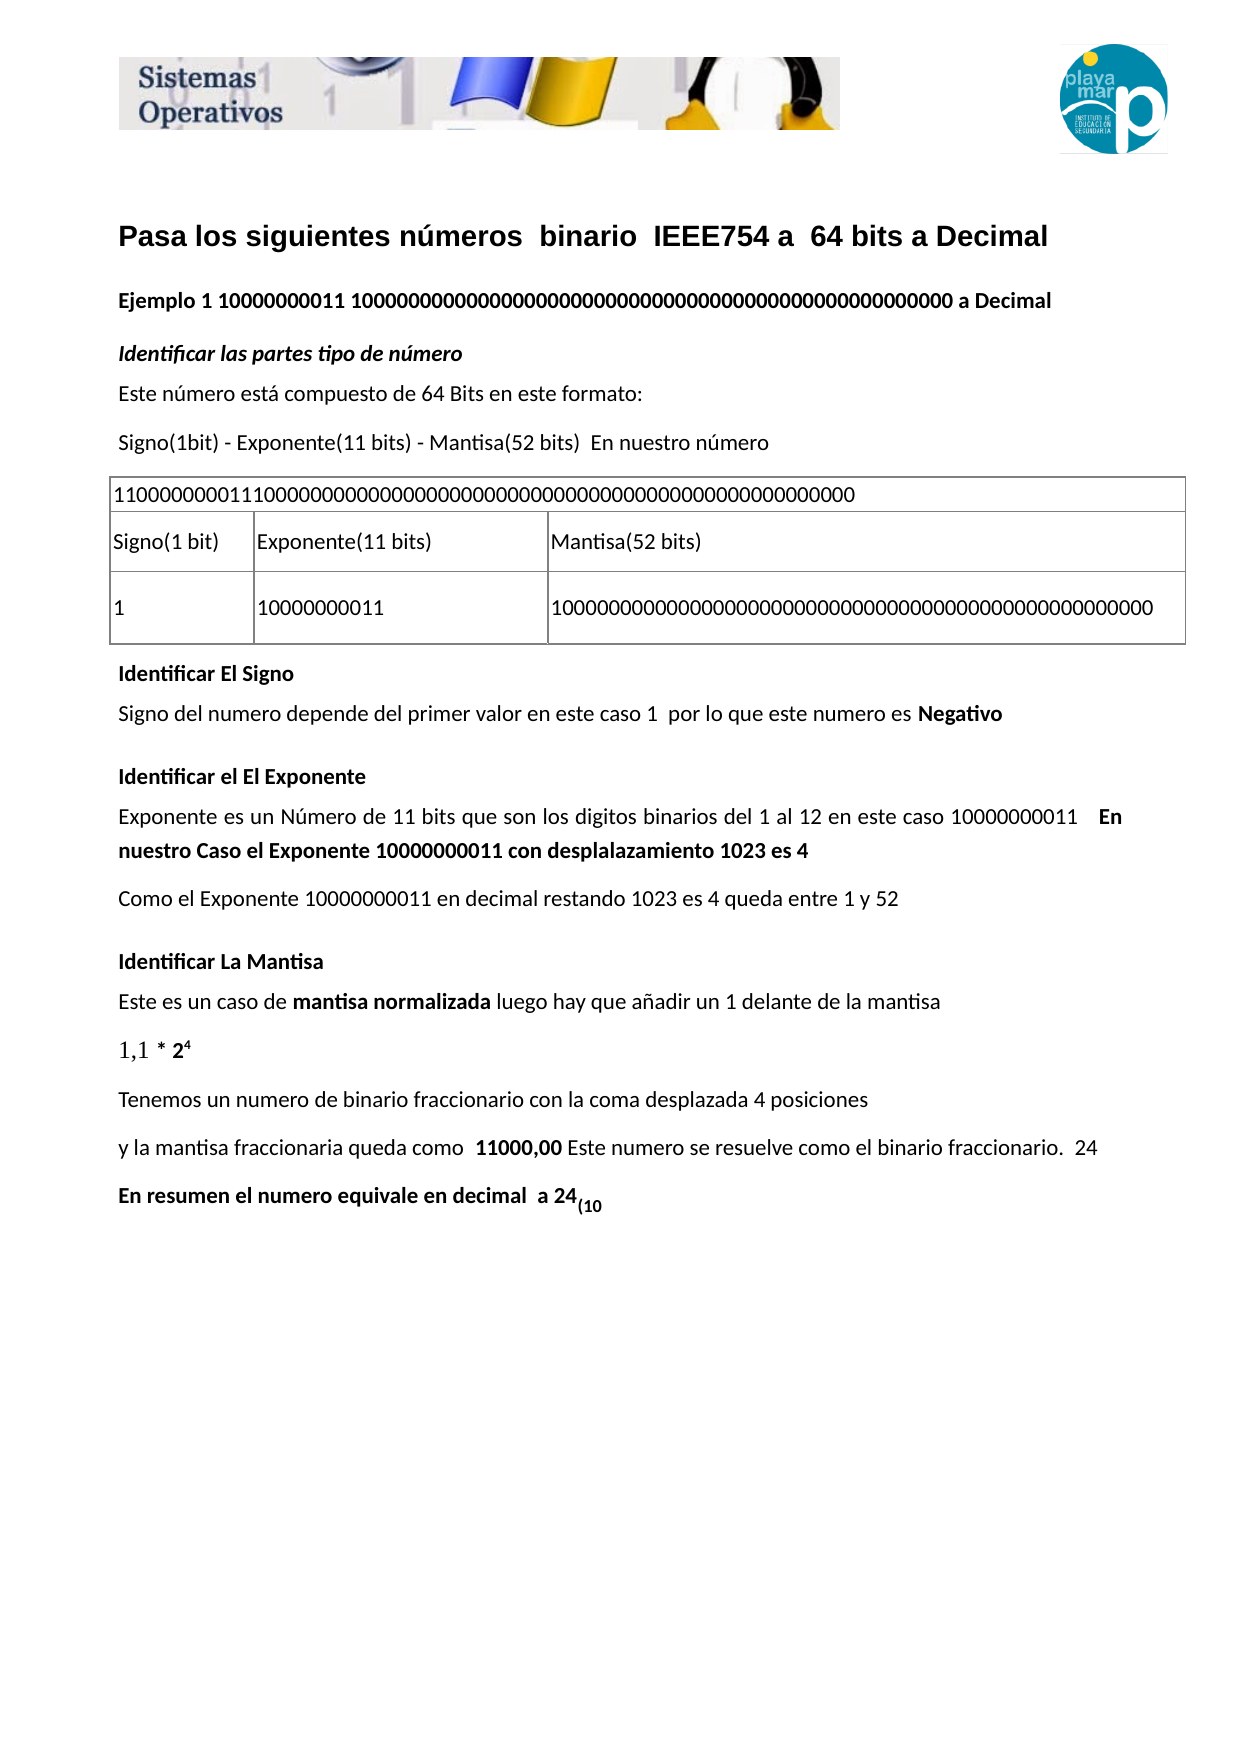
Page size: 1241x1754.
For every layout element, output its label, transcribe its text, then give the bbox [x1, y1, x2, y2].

picture [1100, 88, 1105, 97]
text Signo del numero depende del primer valor en este caso 1 por lo que este numero es Negativo [118, 699, 1122, 727]
picture [1070, 75, 1075, 84]
table_cell Mantisa(52 bits) [549, 512, 1185, 571]
table_cell 1000000000000000000000000000000000000000000000000000 [549, 572, 1185, 643]
table_cell 1 [111, 572, 253, 643]
table_header 1100000000111000000000000000000000000000000000000000000000000000 [111, 478, 1185, 511]
text y la mantisa fraccionaria queda como 11000,00 Este numero se resuelve como el binario fraccionario. 24 [118, 1133, 1122, 1161]
text Exponente es un Número de 11 bits que son los digitos binarios del 1 al 12 en este caso 10000000011 En nuestro Caso el Exponente 10000000011 con desplalazamiento 1023 es 4 [118, 802, 1122, 864]
text Tenemos un numero de binario fraccionario con la coma desplazada 4 posiciones [118, 1085, 1122, 1113]
text Signo(1bit) - Exponente(11 bits) - Mantisa(52 bits) En nuestro número [118, 428, 1122, 456]
picture [1060, 101, 1113, 154]
subtitle Ejemplo 1 10000000011 1000000000000000000000000000000000000000000000000000 a Decimal [118, 286, 1122, 314]
subtitle Identificar La Mantisa [118, 947, 1122, 975]
text Como el Exponente 10000000011 en decimal restando 1023 es 4 queda entre 1 y 52 [118, 884, 1122, 912]
table_cell 10000000011 [255, 572, 547, 643]
picture [1108, 88, 1113, 97]
text 1,1 * 24 [118, 1035, 1122, 1064]
subtitle Pasa los siguientes números binario IEEE754 a 64 bits a Decimal [118, 219, 1122, 253]
picture [1060, 44, 1104, 86]
text Este es un caso de mantisa normalizada luego hay que añadir un 1 delante de la mantisa [118, 987, 1122, 1015]
subtitle Identificar El Signo [118, 659, 1122, 687]
picture [1095, 75, 1103, 90]
subtitle Identificar las partes tipo de número [118, 339, 1122, 367]
picture [119, 57, 840, 130]
table_cell Signo(1 bit) [111, 512, 253, 571]
text Este número está compuesto de 64 Bits en este formato: [118, 379, 1122, 408]
picture [1079, 88, 1093, 97]
subtitle En resumen el numero equivale en decimal a 24(10 [118, 1181, 1122, 1217]
picture [1115, 87, 1168, 154]
table_cell Exponente(11 bits) [255, 512, 547, 571]
subtitle Identificar el El Exponente [118, 762, 1122, 790]
picture [1124, 44, 1168, 85]
